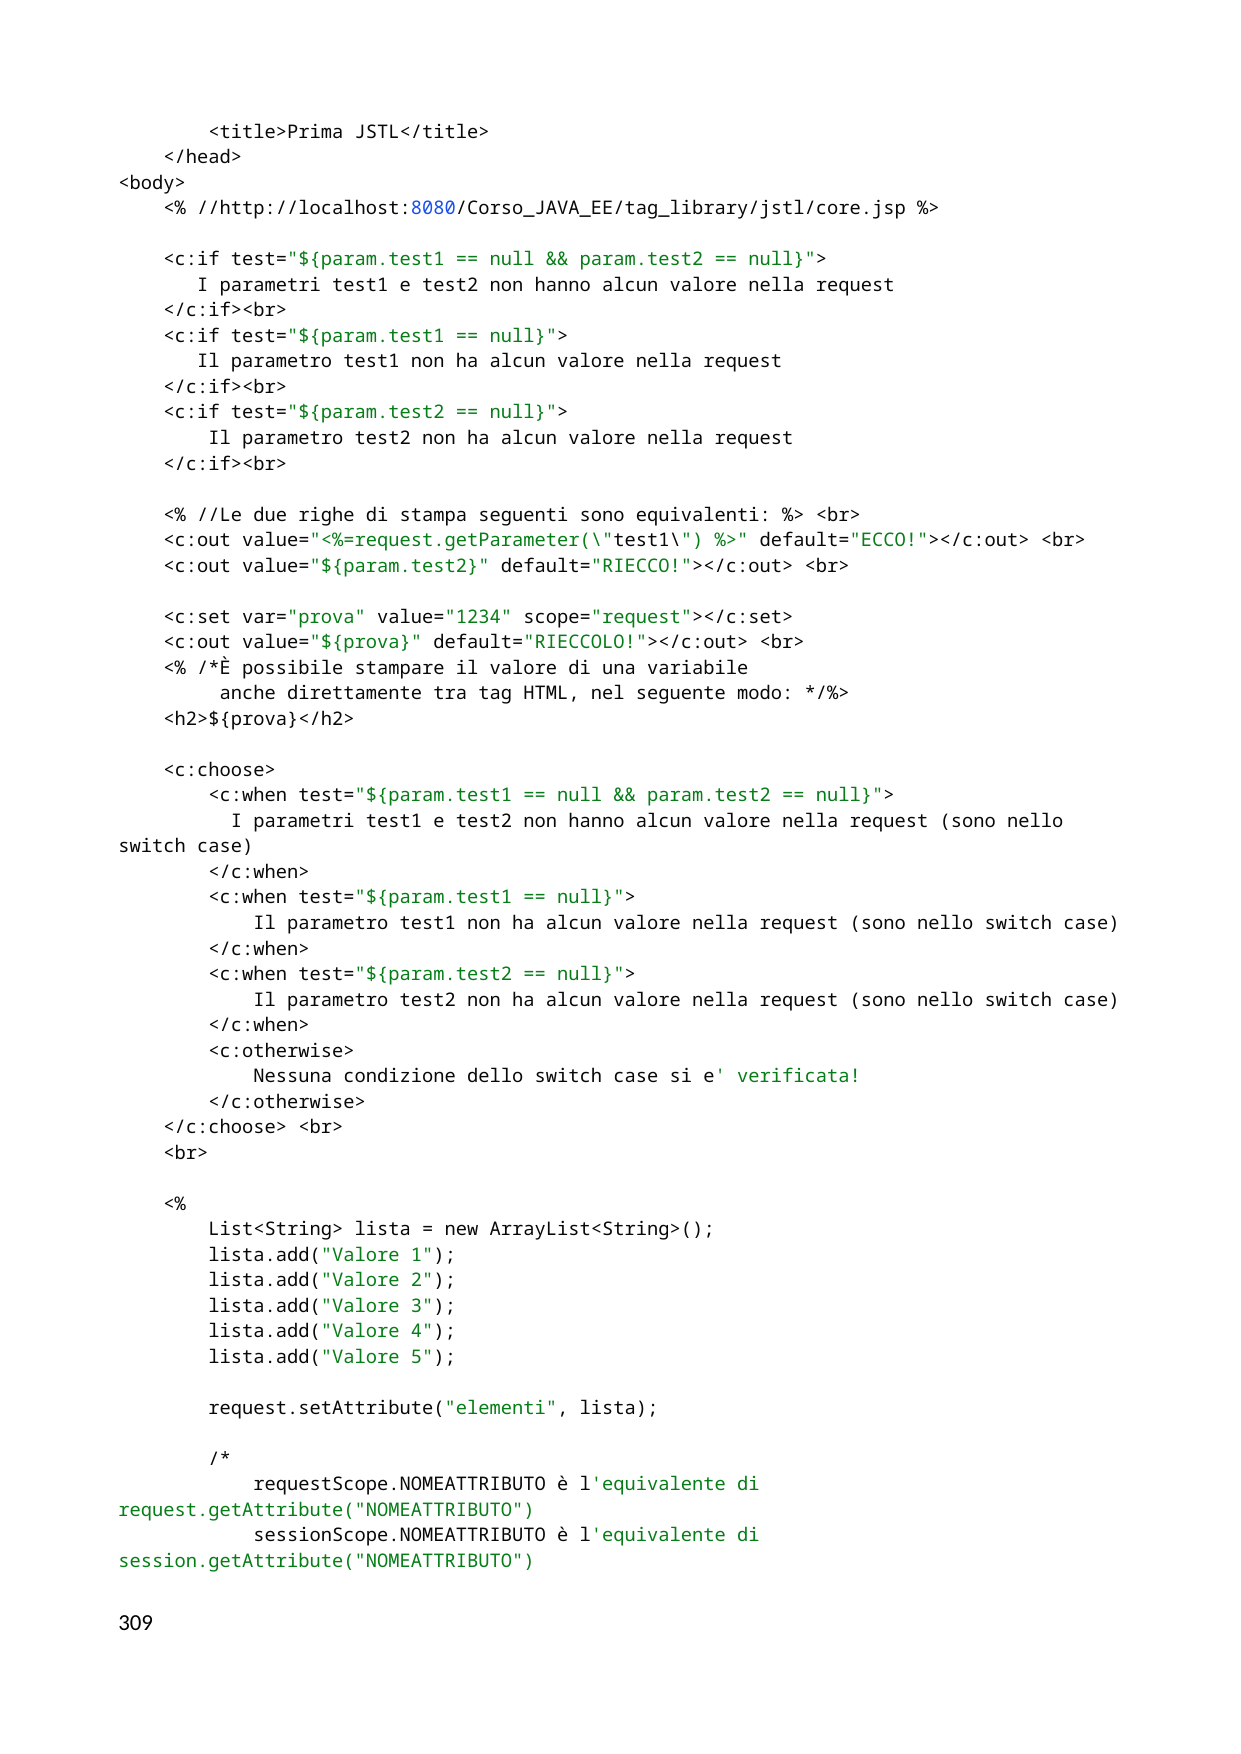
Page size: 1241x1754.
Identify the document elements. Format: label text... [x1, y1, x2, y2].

text <title>Prima JSTL</title> </head> <body> <% //http://localhost:8080/Corso_JAVA_EE/tag_library/jstl/core.jsp %> <c:if test="${param.test1 == null && param.test2 == null}"> I parametri test1 e test2 non hanno alcun valore nella request </c:if><br> <c:if test="${param.test1 == null}"> Il parametro test1 non ha alcun valore nella request </c:if><br> <c:if test="${param.test2 == null}"> Il parametro test2 non ha alcun valore nella request </c:if><br> <% //Le due righe di stampa seguenti sono equivalenti: %> <br> <c:out value="<%=request.getParameter(\"test1\") %>" default="ECCO!"></c:out> <br> <c:out value="${param.test2}" default="RIECCO!"></c:out> <br> <c:set var="prova" value="1234" scope="request"></c:set> <c:out value="${prova}" default="RIECCOLO!"></c:out> <br> <% /*È possibile stampare il valore di una variabile anche direttamente tra tag HTML, nel seguente modo: */%> <h2>${prova}</h2> <c:choose> <c:when test="${param.test1 == null && param.test2 == null}"> I parametri test1 e test2 non hanno alcun valore nella request (sono nello switch case) </c:when> <c:when test="${param.test1 == null}"> Il parametro test1 non ha alcun valore nella request (sono nello switch case) </c:when> <c:when test="${param.test2 == null}"> Il parametro test2 non ha alcun valore nella request (sono nello switch case) </c:when> <c:otherwise> Nessuna condizione dello switch case si e' verificata! </c:otherwise> </c:choose> <br> <br> <% List<String> lista = new ArrayList<String>(); lista.add("Valore 1"); lista.add("Valore 2"); lista.add("Valore 3"); lista.add("Valore 4"); lista.add("Valore 5"); request.setAttribute("elementi", lista); /* requestScope.NOMEATTRIBUTO è l'equivalente di request.getAttribute("NOMEATTRIBUTO") sessionScope.NOMEATTRIBUTO è l'equivalente di session.getAttribute("NOMEATTRIBUTO") [118, 118, 1122, 1573]
